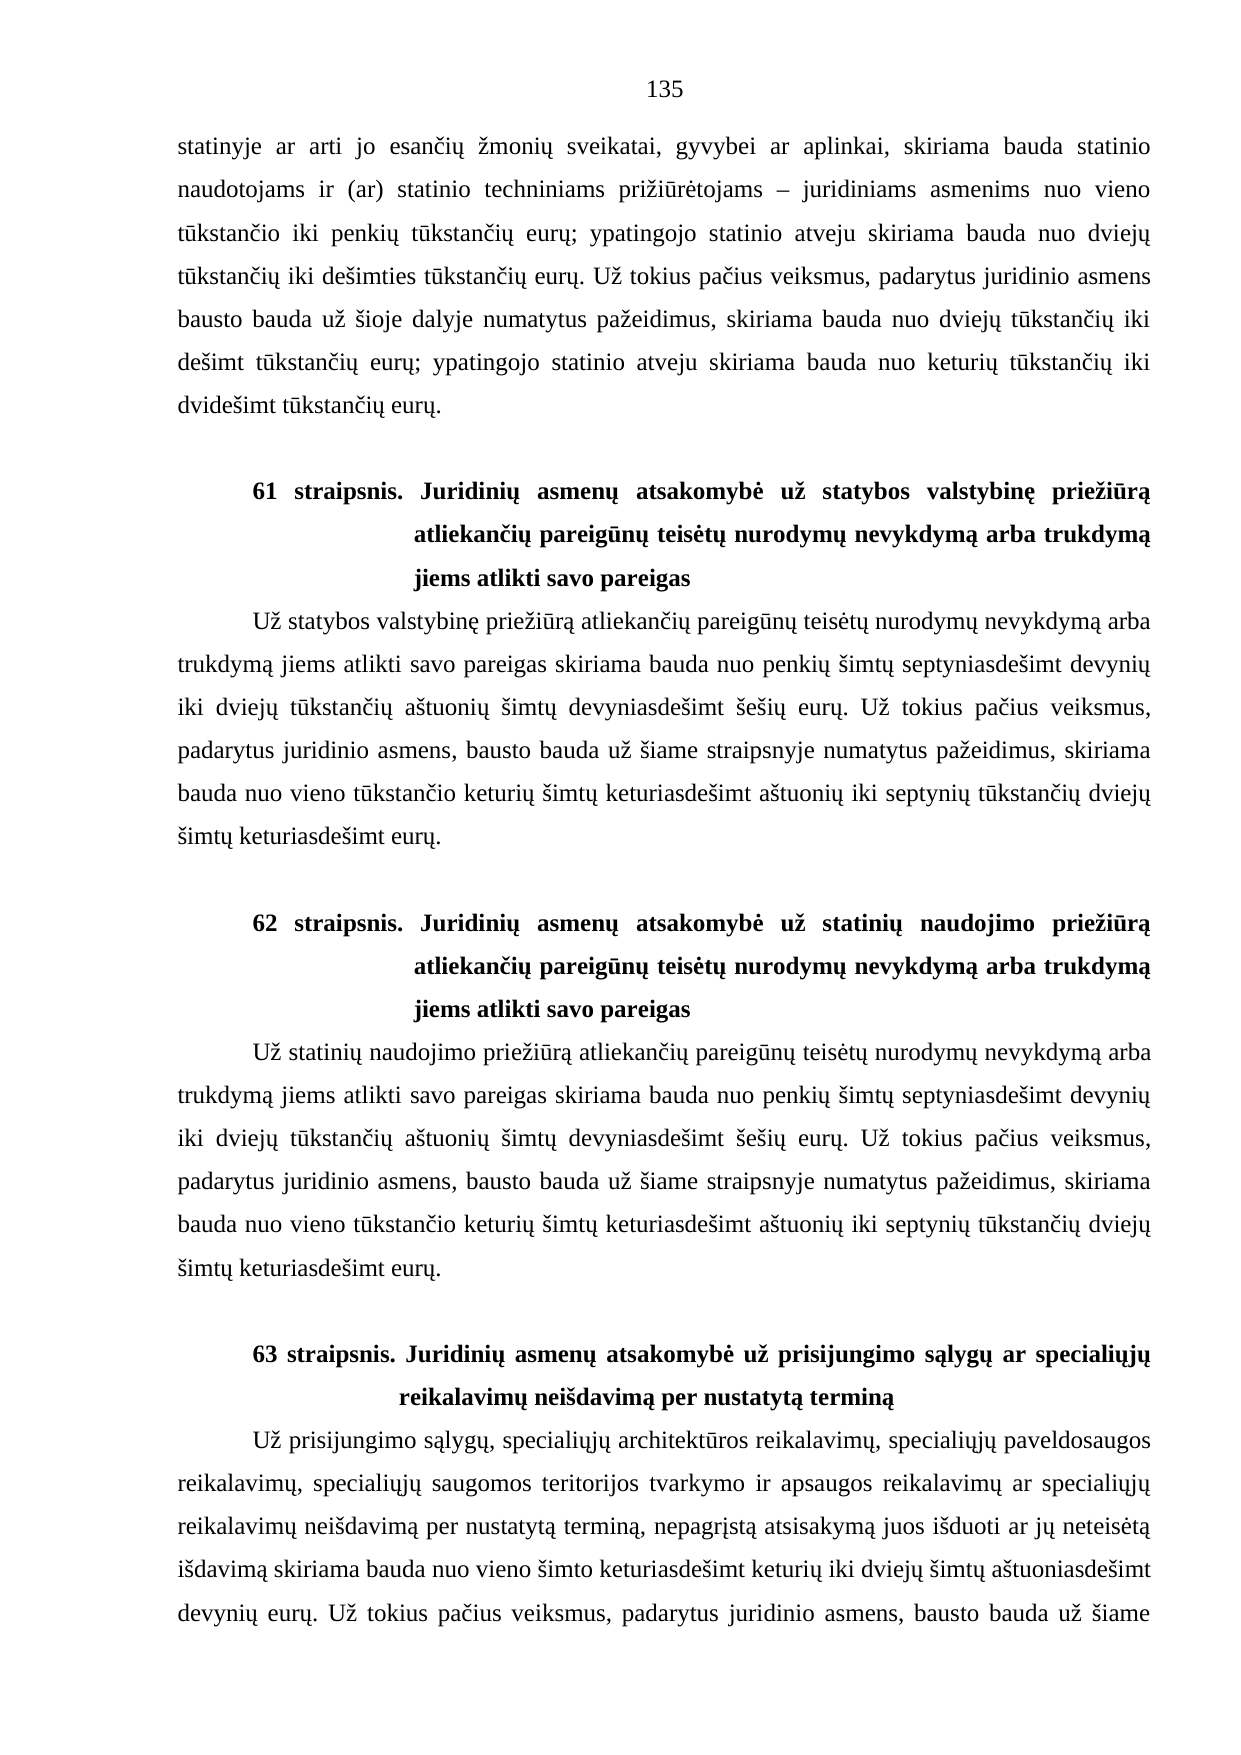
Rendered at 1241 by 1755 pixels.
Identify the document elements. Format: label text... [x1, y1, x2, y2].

text Už statinių naudojimo priežiūrą atliekančių pareigūnų teisėtų nurodymų nevykdymą arba trukdymą jiems atlikti savo pareigas skiriama bauda nuo penkių šimtų septyniasdešimt devynių iki dviejų tūkstančių aštuonių šimtų devyniasdešimt šešių eurų. Už tokius pačius veiksmus, padarytus juridinio asmens, bausto bauda už šiame straipsnyje numatytus pažeidimus, skiriama bauda nuo vieno tūkstančio keturių šimtų keturiasdešimt aštuonių iki septynių tūkstančių dviejų šimtų keturiasdešimt eurų. [177, 1037, 1152, 1281]
text 61 straipsnis. Juridinių asmenų atsakomybė už statybos valstybinę priežiūrą atliekančių pareigūnų teisėtų nurodymų nevykdymą arba trukdymą jiems atlikti savo pareigas [252, 476, 1152, 591]
text 62 straipsnis. Juridinių asmenų atsakomybė už statinių naudojimo priežiūrą atliekančių pareigūnų teisėtų nurodymų nevykdymą arba trukdymą jiems atlikti savo pareigas [252, 908, 1152, 1023]
text 63 straipsnis. Juridinių asmenų atsakomybė už prisijungimo sąlygų ar specialiųjų reikalavimų neišdavimą per nustatytą terminą [252, 1339, 1152, 1411]
text Už statybos valstybinę priežiūrą atliekančių pareigūnų teisėtų nurodymų nevykdymą arba trukdymą jiems atlikti savo pareigas skiriama bauda nuo penkių šimtų septyniasdešimt devynių iki dviejų tūkstančių aštuonių šimtų devyniasdešimt šešių eurų. Už tokius pačius veiksmus, padarytus juridinio asmens, bausto bauda už šiame straipsnyje numatytus pažeidimus, skiriama bauda nuo vieno tūkstančio keturių šimtų keturiasdešimt aštuonių iki septynių tūkstančių dviejų šimtų keturiasdešimt eurų. [177, 606, 1152, 850]
text Už prisijungimo sąlygų, specialiųjų architektūros reikalavimų, specialiųjų paveldosaugos reikalavimų, specialiųjų saugomos teritorijos tvarkymo ir apsaugos reikalavimų ar specialiųjų reikalavimų neišdavimą per nustatytą terminą, nepagrįstą atsisakymą juos išduoti ar jų neteisėtą išdavimą skiriama bauda nuo vieno šimto keturiasdešimt keturių iki dviejų šimtų aštuoniasdešimt devynių eurų. Už tokius pačius veiksmus, padarytus juridinio asmens, bausto bauda už šiame [177, 1425, 1152, 1626]
text statinyje ar arti jo esančių žmonių sveikatai, gyvybei ar aplinkai, skiriama bauda statinio naudotojams ir (ar) statinio techniniams prižiūrėtojams – juridiniams asmenims nuo vieno tūkstančio iki penkių tūkstančių eurų; ypatingojo statinio atveju skiriama bauda nuo dviejų tūkstančių iki dešimties tūkstančių eurų. Už tokius pačius veiksmus, padarytus juridinio asmens bausto bauda už šioje dalyje numatytus pažeidimus, skiriama bauda nuo dviejų tūkstančių iki dešimt tūkstančių eurų; ypatingojo statinio atveju skiriama bauda nuo keturių tūkstančių iki dvidešimt tūkstančių eurų. [177, 131, 1152, 419]
